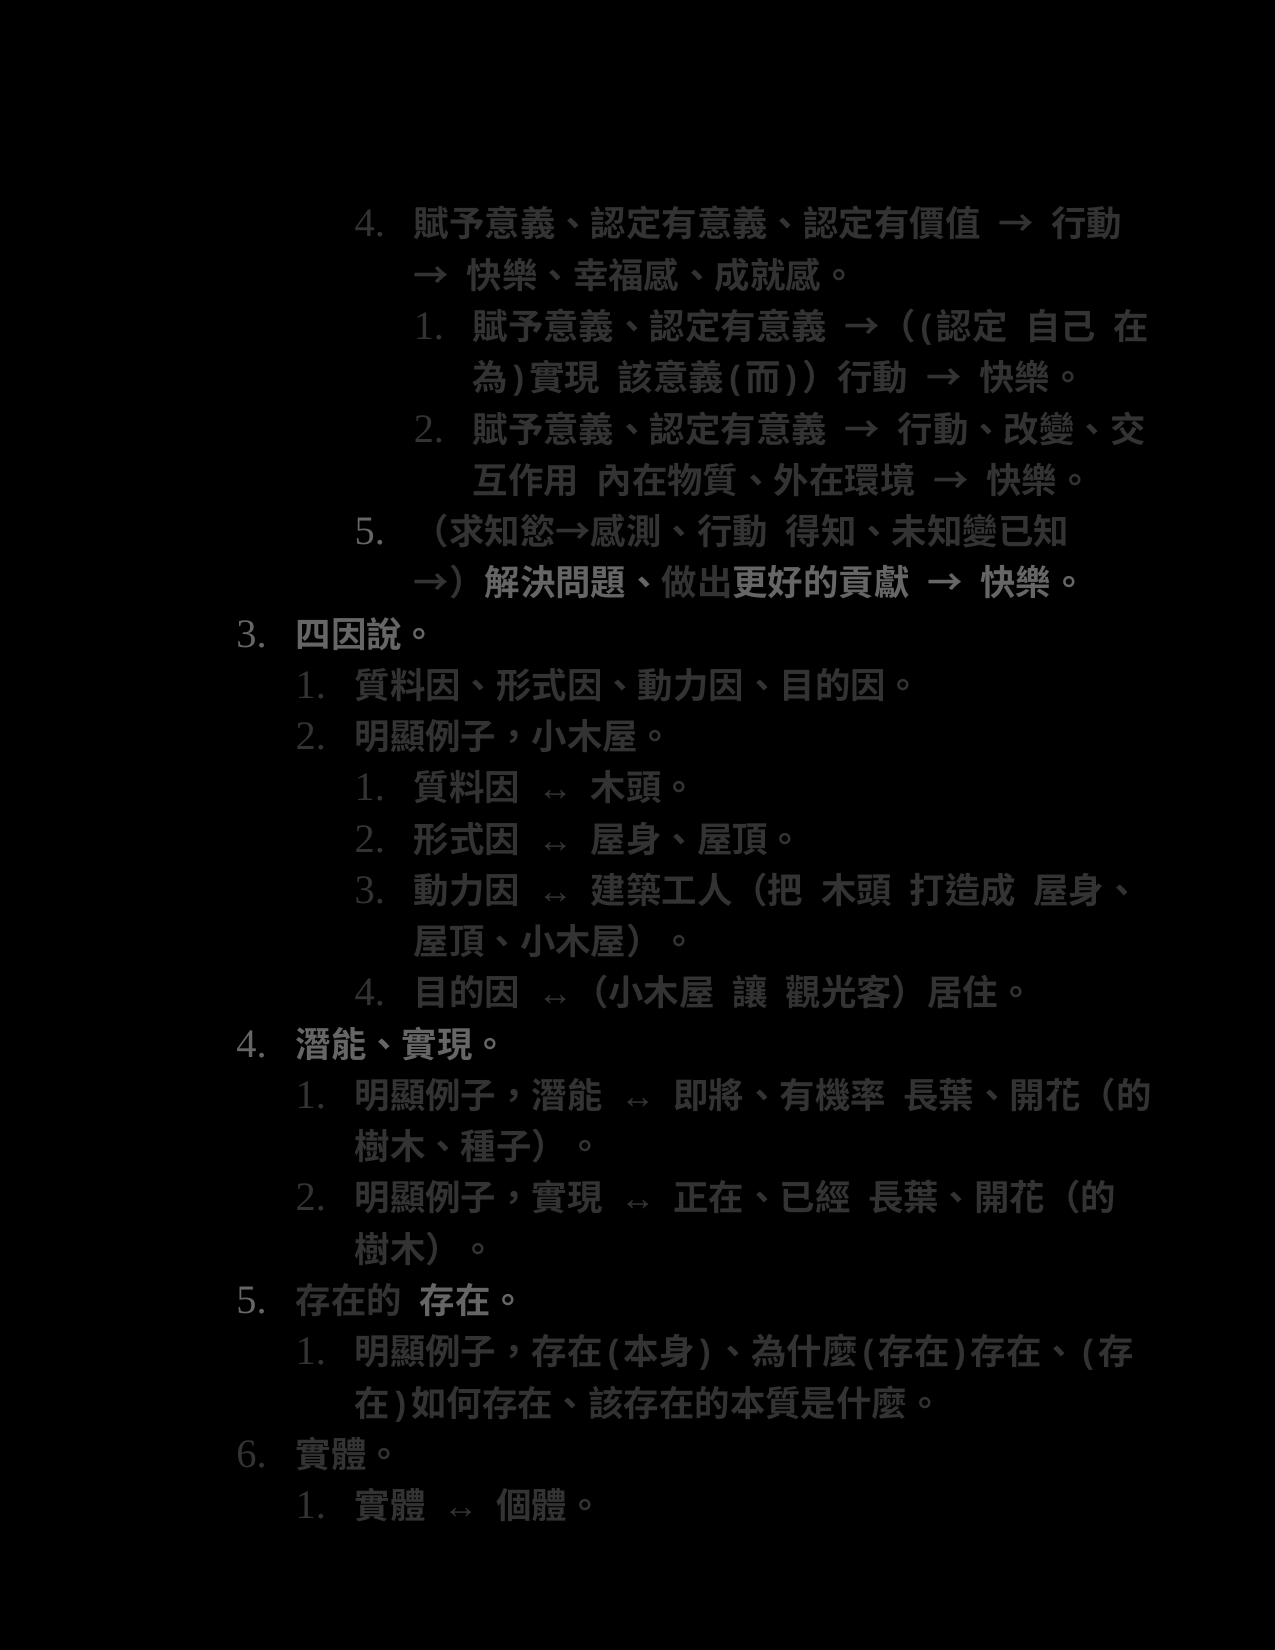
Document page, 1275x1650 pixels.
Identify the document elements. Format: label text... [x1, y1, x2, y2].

list 賦予意義、認定有意義 → 行動、改變、交互作用 內在物質、外在環境 → 快樂。 [413, 401, 1157, 503]
list 形式因 ↔ 屋身、屋頂。 [354, 811, 1157, 862]
list 實體 ↔ 個體。 [295, 1477, 1157, 1529]
list 存在的 存在。 [236, 1272, 1157, 1323]
list 動力因 ↔ 建築工人（把 木頭 打造成 屋身、屋頂、小木屋）。 [354, 862, 1157, 965]
list 明顯例子，實現 ↔ 正在、已經 長葉、開花（的 樹木）。 [295, 1170, 1157, 1272]
list 目的因 ↔（小木屋 讓 觀光客）居住。 [354, 965, 1157, 1016]
list 賦予意義、認定有意義 →（(認定 自己 在為)實現 該意義(而)）行動 → 快樂。 [413, 298, 1157, 401]
list 潛能、實現。 [236, 1016, 1157, 1067]
list 明顯例子，存在(本身)、為什麼(存在)存在、(存在)如何存在、該存在的本質是什麼。 [295, 1323, 1157, 1426]
list 實體。 [236, 1426, 1157, 1477]
list 四因說。 [236, 606, 1157, 657]
list 明顯例子，潛能 ↔ 即將、有機率 長葉、開花（的 樹木、種子）。 [295, 1067, 1157, 1170]
list 明顯例子，小木屋。 [295, 708, 1157, 760]
list 質料因、形式因、動力因、目的因。 [295, 657, 1157, 708]
list 賦予意義、認定有意義、認定有價值 → 行動 → 快樂、幸福感、成就感。 [354, 196, 1157, 298]
list （求知慾→感測、行動 得知、未知變已知 →）解決問題、做出更好的貢獻 → 快樂。 [354, 503, 1157, 606]
list 質料因 ↔ 木頭。 [354, 760, 1157, 811]
